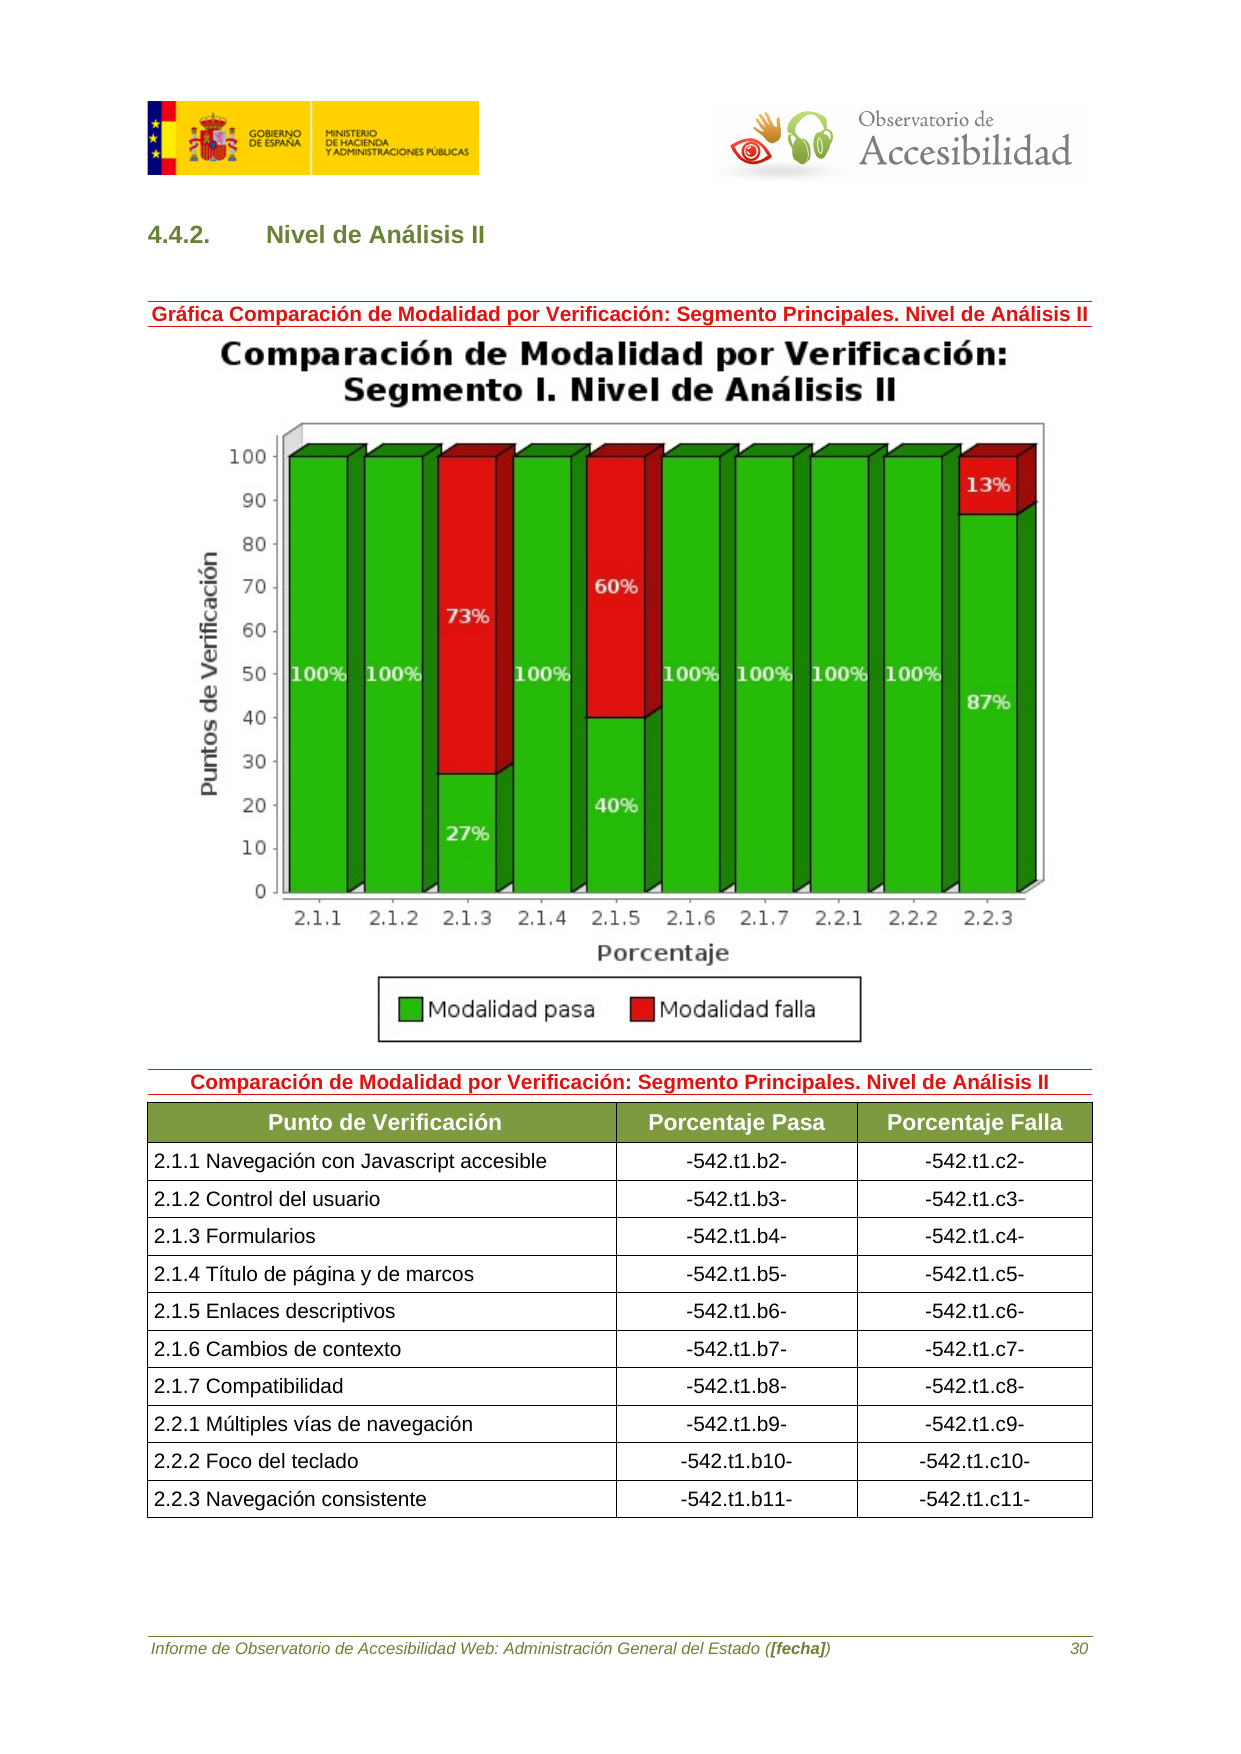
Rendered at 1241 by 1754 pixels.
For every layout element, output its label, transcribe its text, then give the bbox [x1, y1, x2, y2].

table_cell -542.t1.c2- [858, 1143, 1092, 1179]
table_cell -542.t1.c4- [858, 1218, 1092, 1254]
table_cell 2.2.3 Navegación consistente [148, 1481, 616, 1517]
table_cell 2.1.2 Control del usuario [148, 1181, 616, 1217]
table_cell -542.t1.c8- [858, 1368, 1092, 1404]
table_cell 2.1.6 Cambios de contexto [148, 1331, 616, 1367]
table_header Porcentaje Falla [858, 1103, 1092, 1142]
table_header Punto de Verificación [148, 1103, 616, 1142]
text Gráfica Comparación de Modalidad por Verificación: Segmento Principales. Nivel de Análisis II [148, 302, 1092, 326]
table_cell 2.2.1 Múltiples vías de navegación [148, 1406, 616, 1442]
table_cell -542.t1.c3- [858, 1181, 1092, 1217]
table_cell -542.t1.b2- [617, 1143, 857, 1179]
picture [178, 334, 1062, 1044]
table_cell -542.t1.c11- [858, 1481, 1092, 1517]
table_cell -542.t1.c7- [858, 1331, 1092, 1367]
table_cell -542.t1.b7- [617, 1331, 857, 1367]
table_cell -542.t1.c5- [858, 1256, 1092, 1292]
table_cell 2.1.4 Título de página y de marcos [148, 1256, 616, 1292]
table_cell -542.t1.b9- [617, 1406, 857, 1442]
picture [710, 102, 1086, 185]
table_cell 2.1.7 Compatibilidad [148, 1368, 616, 1404]
table_cell -542.t1.b3- [617, 1181, 857, 1217]
table_cell 2.1.5 Enlaces descriptivos [148, 1293, 616, 1329]
table_cell -542.t1.b5- [617, 1256, 857, 1292]
table_cell -542.t1.c6- [858, 1293, 1092, 1329]
table_cell -542.t1.b4- [617, 1218, 857, 1254]
table_cell 2.1.1 Navegación con Javascript accesible [148, 1143, 616, 1179]
table_cell 2.1.3 Formularios [148, 1218, 616, 1254]
table_cell -542.t1.b6- [617, 1293, 857, 1329]
table_cell 2.2.2 Foco del teclado [148, 1443, 616, 1479]
table_cell -542.t1.b10- [617, 1443, 857, 1479]
picture [147, 101, 479, 175]
table_cell -542.t1.b11- [617, 1481, 857, 1517]
text Comparación de Modalidad por Verificación: Segmento Principales. Nivel de Análisis II [148, 1070, 1092, 1094]
table_cell -542.t1.c10- [858, 1443, 1092, 1479]
subtitle Nivel de Análisis II [148, 220, 1092, 248]
table_header Porcentaje Pasa [617, 1103, 857, 1142]
table_cell -542.t1.b8- [617, 1368, 857, 1404]
table_cell -542.t1.c9- [858, 1406, 1092, 1442]
